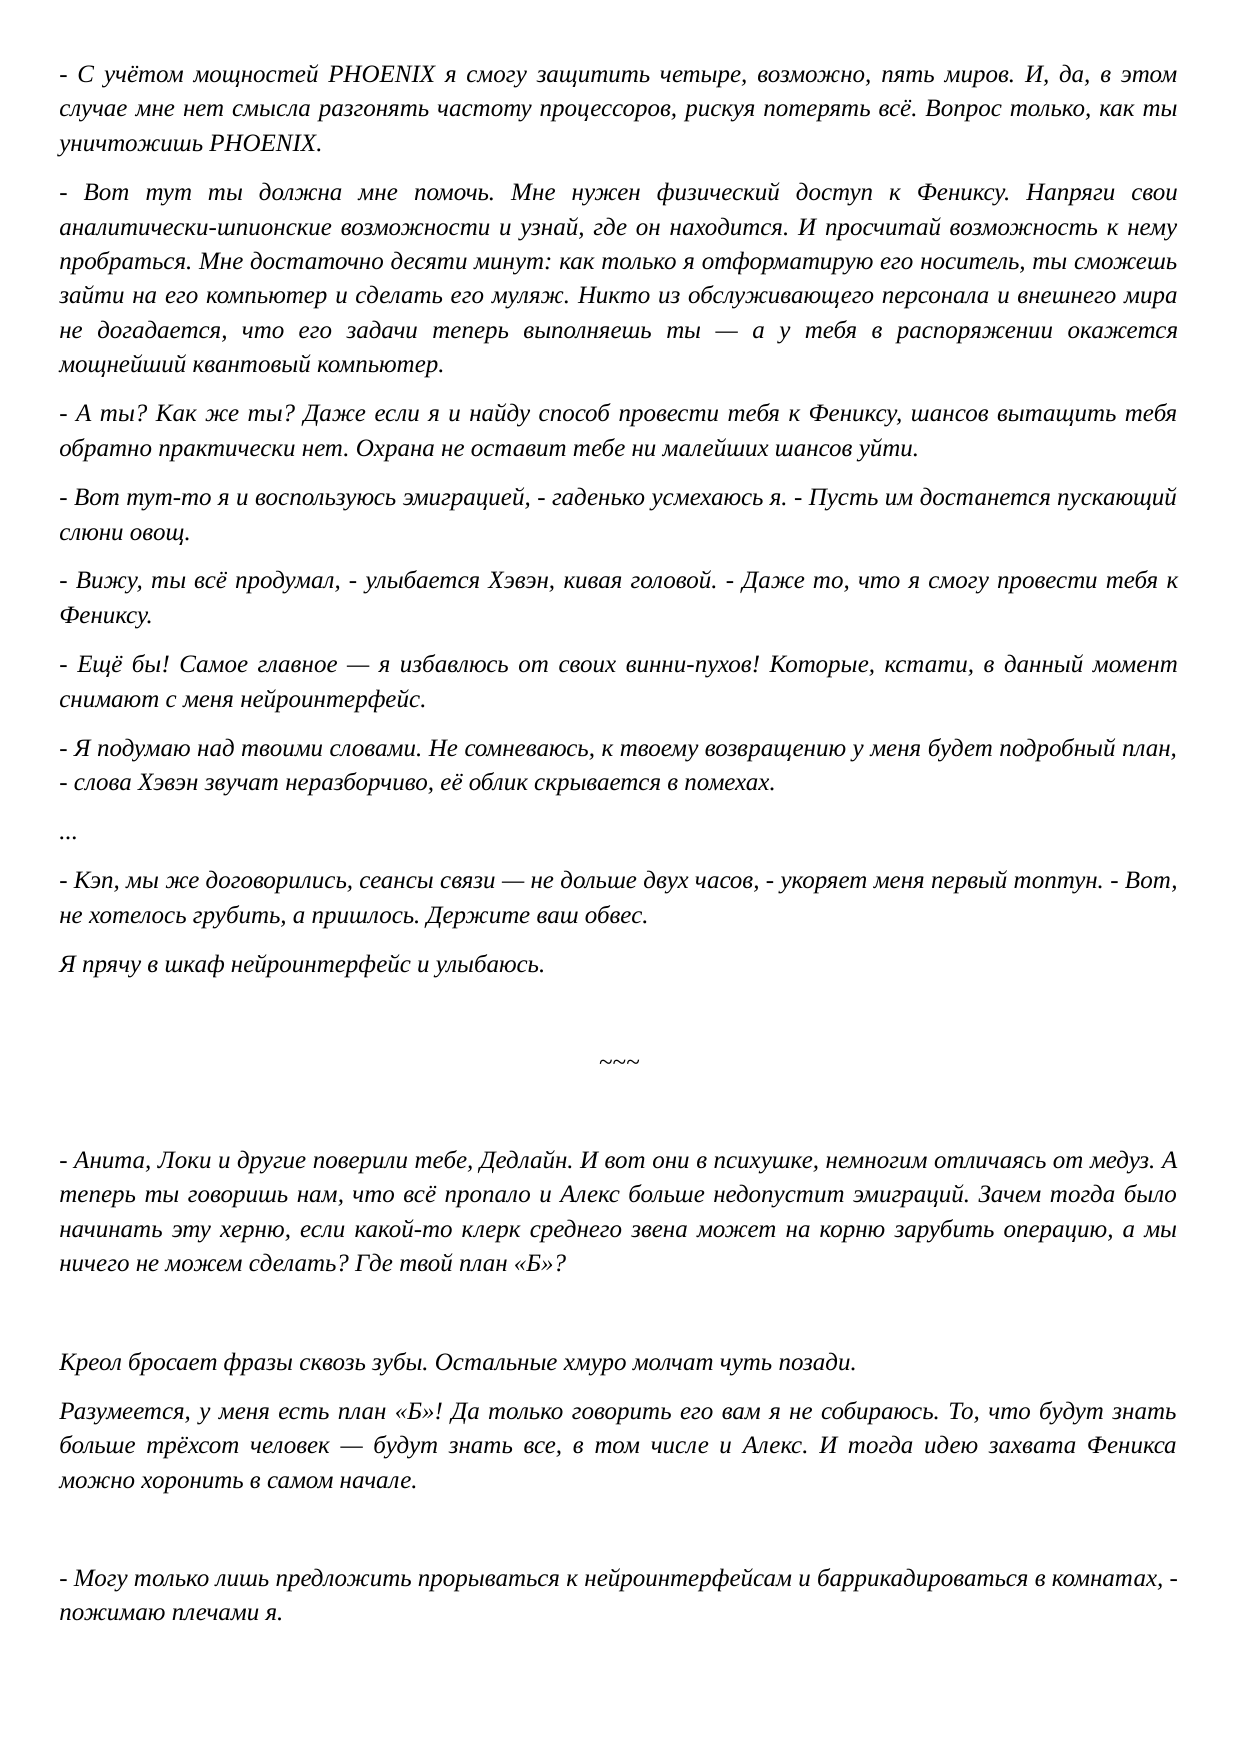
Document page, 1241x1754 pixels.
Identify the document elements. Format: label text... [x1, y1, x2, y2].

text ~~~ [59, 1047, 1181, 1076]
text Я прячу в шкаф нейроинтерфейс и улыбаюсь. [59, 949, 1181, 978]
text - А ты? Как же ты? Даже если я и найду способ провести тебя к Фениксу, шансов вытащить тебя обратно практически нет. Охрана не оставит тебе ни малейших шансов уйти. [59, 398, 1181, 462]
text - Анита, Локи и другие поверили тебе, Дедлайн. И вот они в психушке, немногим отличаясь от медуз. А теперь ты говоришь нам, что всё пропало и Алекс больше недопустит эмиграций. Зачем тогда было начинать эту херню, если какой-то клерк среднего звена может на корню зарубить операцию, а мы ничего не можем сделать? Где твой план «Б»? [59, 1145, 1181, 1277]
text - Вот тут-то я и воспользуюсь эмиграцией, - гаденько усмехаюсь я. - Пусть им достанется пускающий слюни овощ. [59, 482, 1181, 545]
text - Ещё бы! Самое главное — я избавлюсь от своих винни-пухов! Которые, кстати, в данный момент снимают с меня нейроинтерфейс. [59, 649, 1181, 712]
text - Кэп, мы же договорились, сеансы связи — не дольше двух часов, - укоряет меня первый топтун. - Вот, не хотелось грубить, а пришлось. Держите ваш обвес. [59, 865, 1181, 928]
text - С учётом мощностей PHOENIX я смогу защитить четыре, возможно, пять миров. И, да, в этом случае мне нет смысла разгонять частоту процессоров, рискуя потерять всё. Вопрос только, как ты уничтожишь PHOENIX. [59, 59, 1181, 157]
text - Вижу, ты всё продумал, - улыбается Хэвэн, кивая головой. - Даже то, что я смогу провести тебя к Фениксу. [59, 566, 1181, 629]
text - Могу только лишь предложить прорываться к нейроинтерфейсам и баррикадироваться в комнатах, - пожимаю плечами я. [59, 1563, 1181, 1626]
text ... [59, 816, 1181, 845]
text Креол бросает фразы сквозь зубы. Остальные хмуро молчат чуть позади. [59, 1347, 1181, 1375]
text - Вот тут ты должна мне помочь. Мне нужен физический доступ к Фениксу. Напряги свои аналитически-шпионские возможности и узнай, где он находится. И просчитай возможность к нему пробраться. Мне достаточно десяти минут: как только я отформатирую его носитель, ты сможешь зайти на его компьютер и сделать его муляж. Никто из обслуживающего персонала и внешнего мира не догадается, что его задачи теперь выполняешь ты — а у тебя в распоряжении окажется мощнейший квантовый компьютер. [59, 177, 1181, 378]
text Разумеется, у меня есть план «Б»! Да только говорить его вам я не собираюсь. То, что будут знать больше трёхсот человек — будут знать все, в том числе и Алекс. И тогда идею захвата Феникса можно хоронить в самом начале. [59, 1396, 1181, 1493]
text - Я подумаю над твоими словами. Не сомневаюсь, к твоему возвращению у меня будет подробный план, - слова Хэвэн звучат неразборчиво, её облик скрывается в помехах. [59, 733, 1181, 796]
